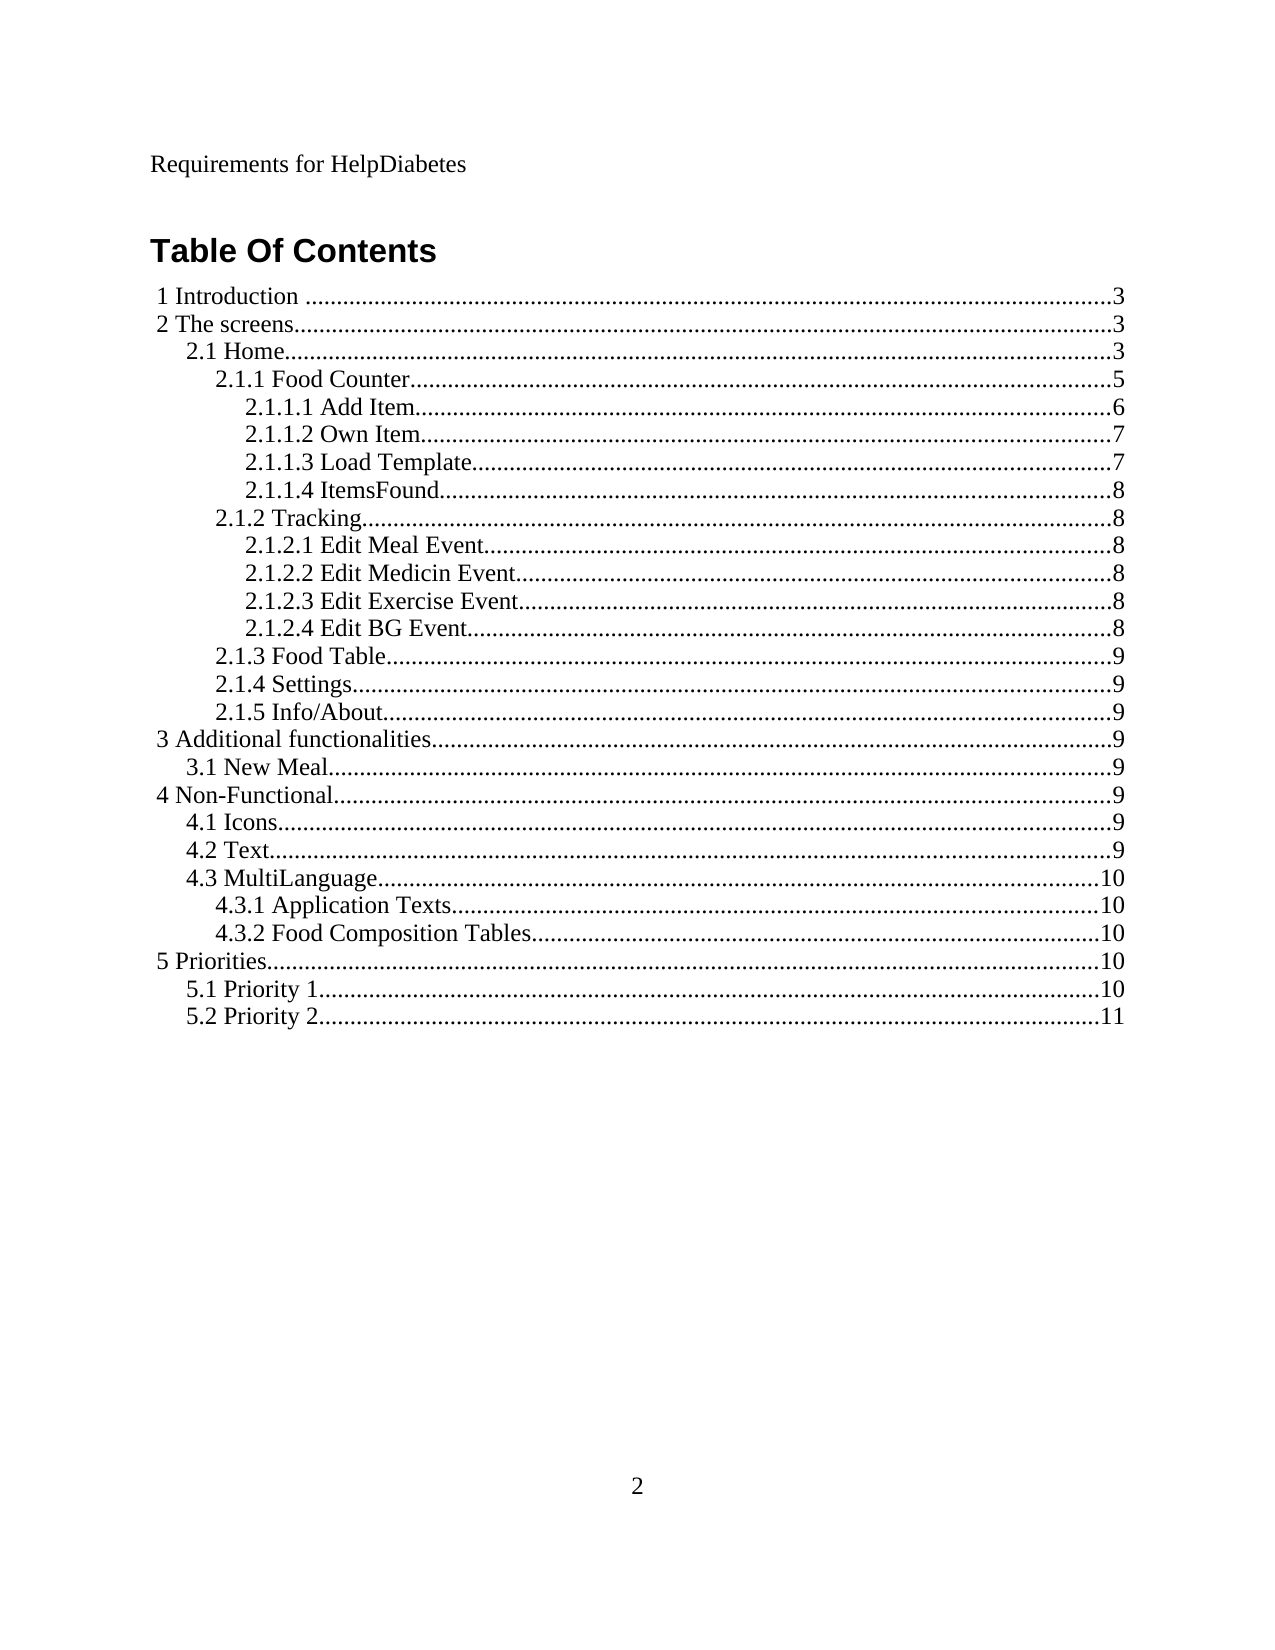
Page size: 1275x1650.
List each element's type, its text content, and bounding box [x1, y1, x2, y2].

text 4.3 MultiLanguage 10 [179, 864, 1125, 892]
text 4.1 Icons 9 [179, 808, 1125, 836]
text 5.1 Priority 1 10 [179, 975, 1125, 1002]
text 2.1.1.4 ItemsFound 8 [238, 476, 1125, 504]
text 2.1 Home 3 [179, 337, 1125, 365]
text 2.1.1.3 Load Template 7 [238, 448, 1125, 476]
text 2.1.1.2 Own Item 7 [238, 421, 1125, 448]
text 4 Non-Functional 9 [150, 781, 1125, 808]
text 2 The screens 3 [150, 310, 1125, 337]
text 4.3.2 Food Composition Tables 10 [209, 919, 1125, 947]
text 2.1.1.1 Add Item 6 [238, 393, 1125, 421]
text 2.1.1 Food Counter 5 [209, 365, 1125, 393]
text 2.1.3 Food Table 9 [209, 642, 1125, 670]
text 2.1.2.4 Edit BG Event 8 [238, 614, 1125, 642]
text 2.1.2.1 Edit Meal Event 8 [238, 531, 1125, 559]
text 2.1.4 Settings 9 [209, 670, 1125, 698]
text 2.1.2.2 Edit Medicin Event 8 [238, 559, 1125, 587]
text 5.2 Priority 2 11 [179, 1002, 1125, 1030]
text 2.1.5 Info/About 9 [209, 698, 1125, 725]
text 4.2 Text 9 [179, 836, 1125, 864]
text 2.1.2.3 Edit Exercise Event 8 [238, 587, 1125, 614]
subtitle Table Of Contents [150, 232, 1125, 269]
text 1 Introduction 3 [150, 282, 1125, 310]
text 2.1.2 Tracking 8 [209, 504, 1125, 531]
text 3 Additional functionalities 9 [150, 725, 1125, 753]
text 5 Priorities 10 [150, 947, 1125, 975]
text 4.3.1 Application Texts 10 [209, 892, 1125, 919]
text 3.1 New Meal 9 [179, 753, 1125, 781]
